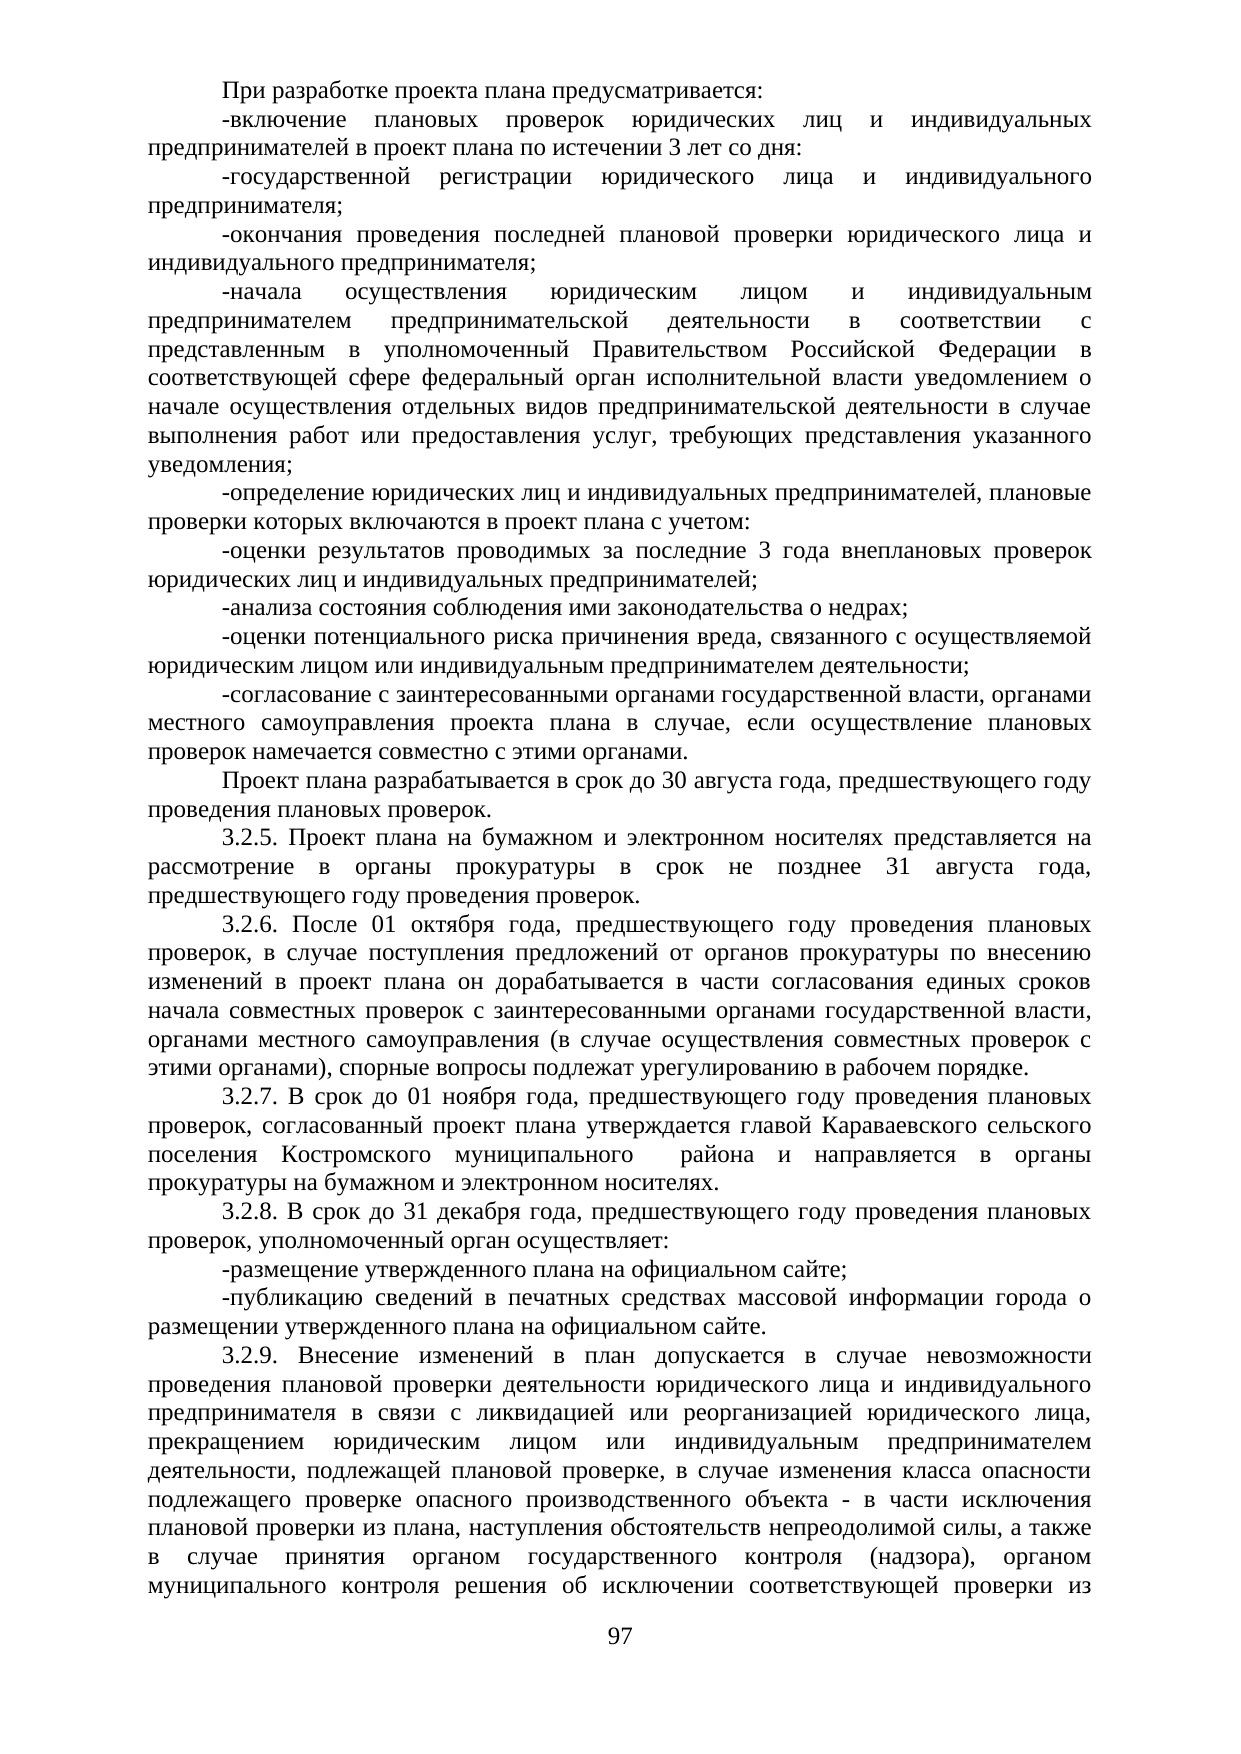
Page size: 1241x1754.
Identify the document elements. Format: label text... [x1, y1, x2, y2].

text -анализа состояния соблюдения ими законодательства о недрах; [148, 592, 1092, 621]
text 3.2.8. В срок до 31 декабря года, предшествующего году проведения плановых проверок, уполномоченный орган осуществляет: [148, 1196, 1092, 1254]
text -определение юридических лиц и индивидуальных предпринимателей, плановые проверки которых включаются в проект плана с учетом: [148, 477, 1092, 535]
text 3.2.5. Проект плана на бумажном и электронном носителях представляется на рассмотрение в органы прокуратуры в срок не позднее 31 августа года, предшествующего году проведения проверок. [148, 822, 1092, 909]
text 3.2.9. Внесение изменений в план допускается в случае невозможности проведения плановой проверки деятельности юридического лица и индивидуального предпринимателя в связи с ликвидацией или реорганизацией юридического лица, прекращением юридическим лицом или индивидуальным предпринимателем деятельности, подлежащей плановой проверке, в случае изменения класса опасности подлежащего проверке опасного производственного объекта - в части исключения плановой проверки из плана, наступления обстоятельств непреодолимой силы, а также в случае принятия органом государственного контроля (надзора), органом муниципального контроля решения об исключении соответствующей проверки из [148, 1340, 1092, 1599]
text 3.2.6. После 01 октября года, предшествующего году проведения плановых проверок, в случае поступления предложений от органов прокуратуры по внесению изменений в проект плана он дорабатывается в части согласования единых сроков начала совместных проверок с заинтересованными органами государственной власти, органами местного самоуправления (в случае осуществления совместных проверок с этими органами), спорные вопросы подлежат урегулированию в рабочем порядке. [148, 909, 1092, 1081]
text -начала осуществления юридическим лицом и индивидуальным предпринимателем предпринимательской деятельности в соответствии с представленным в уполномоченный Правительством Российской Федерации в соответствующей сфере федеральный орган исполнительной власти уведомлением о начале осуществления отдельных видов предпринимательской деятельности в случае выполнения работ или предоставления услуг, требующих представления указанного уведомления; [148, 276, 1092, 477]
text 3.2.7. В срок до 01 ноября года, предшествующего году проведения плановых проверок, согласованный проект плана утверждается главой Караваевского сельского поселения Костромского муниципального района и направляется в органы прокуратуры на бумажном и электронном носителях. [148, 1081, 1092, 1196]
text -оценки результатов проводимых за последние 3 года внеплановых проверок юридических лиц и индивидуальных предпринимателей; [148, 535, 1092, 592]
text -публикацию сведений в печатных средствах массовой информации города о размещении утвержденного плана на официальном сайте. [148, 1282, 1092, 1340]
text -размещение утвержденного плана на официальном сайте; [148, 1254, 1092, 1282]
text Проект плана разрабатывается в срок до 30 августа года, предшествующего году проведения плановых проверок. [148, 765, 1092, 822]
text -окончания проведения последней плановой проверки юридического лица и индивидуального предпринимателя; [148, 219, 1092, 276]
text При разработке проекта плана предусматривается: [148, 75, 1092, 104]
text -оценки потенциального риска причинения вреда, связанного с осуществляемой юридическим лицом или индивидуальным предпринимателем деятельности; [148, 621, 1092, 679]
text -согласование с заинтересованными органами государственной власти, органами местного самоуправления проекта плана в случае, если осуществление плановых проверок намечается совместно с этими органами. [148, 679, 1092, 765]
text -включение плановых проверок юридических лиц и индивидуальных предпринимателей в проект плана по истечении 3 лет со дня: [148, 104, 1092, 161]
text -государственной регистрации юридического лица и индивидуального предпринимателя; [148, 161, 1092, 219]
